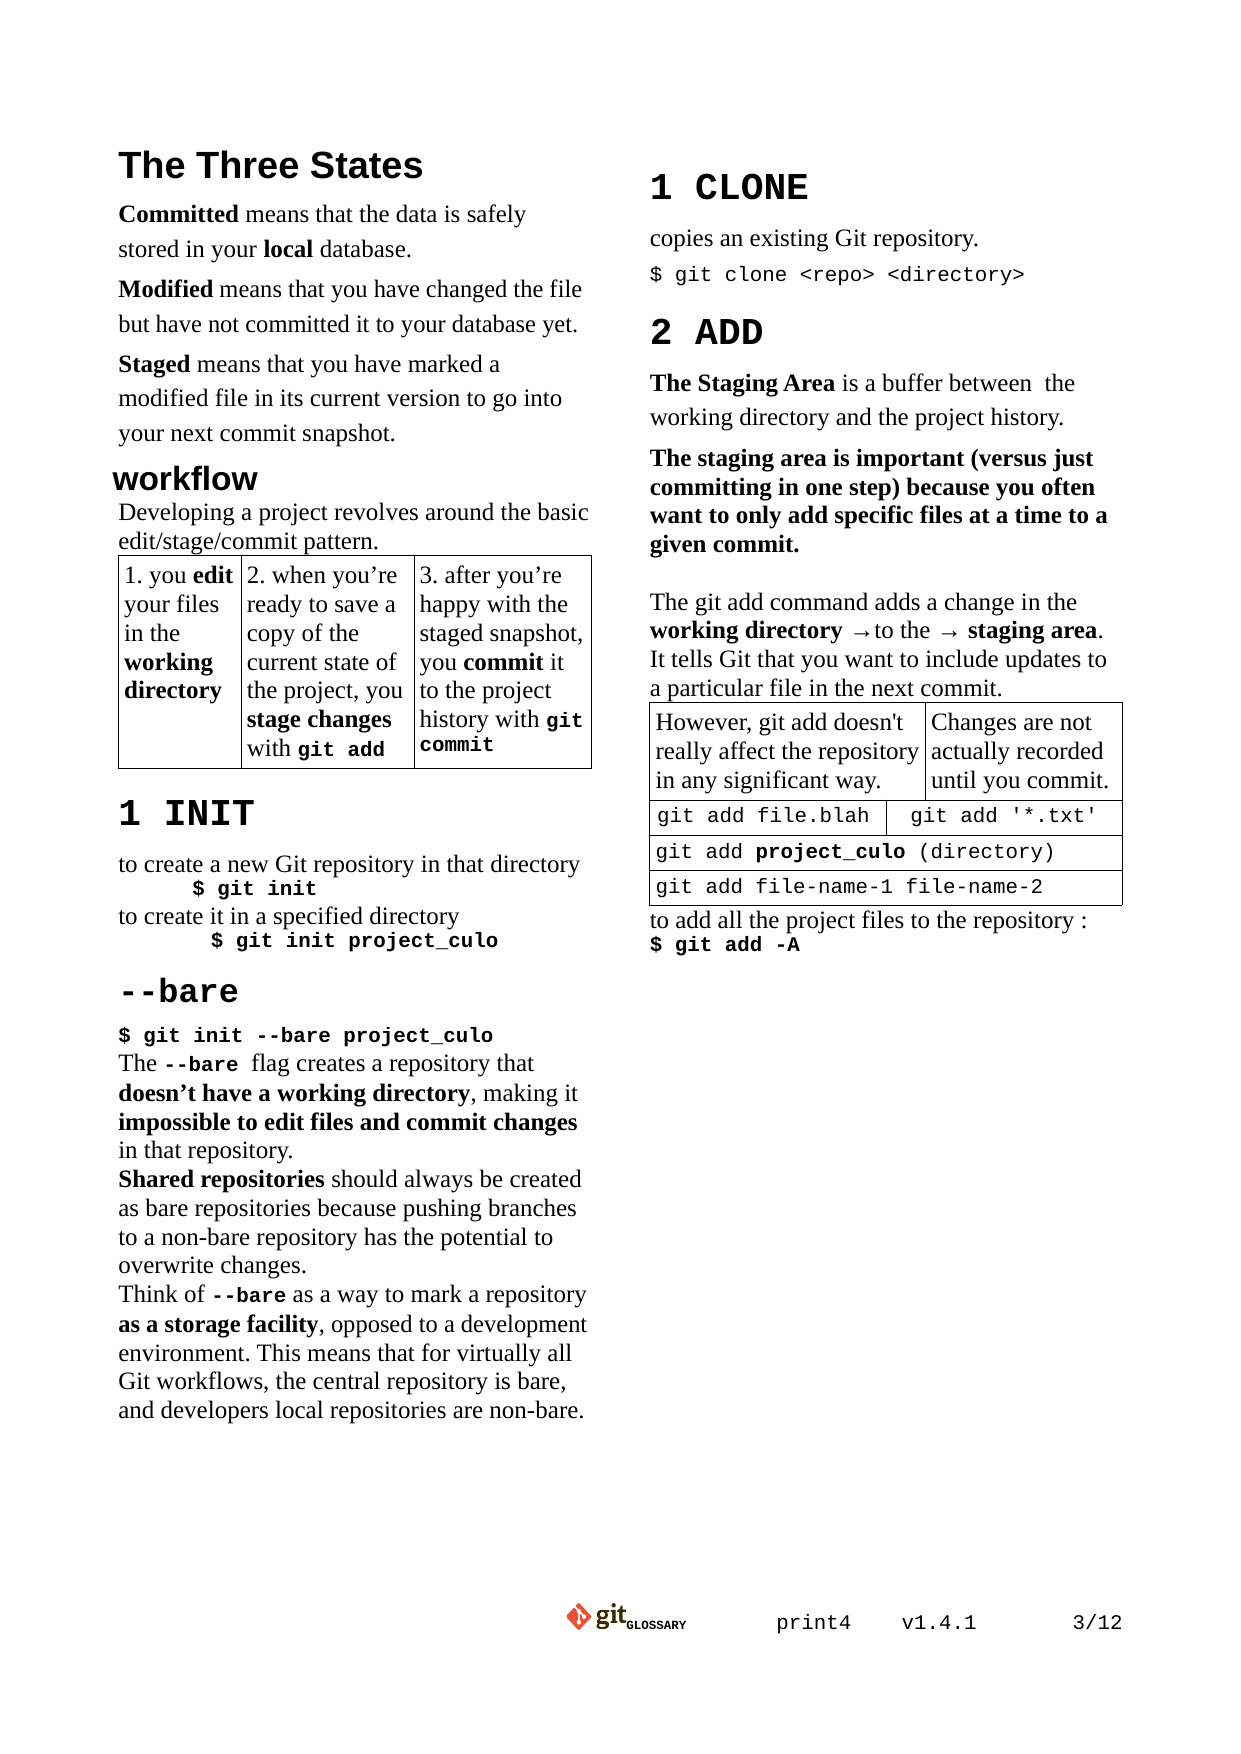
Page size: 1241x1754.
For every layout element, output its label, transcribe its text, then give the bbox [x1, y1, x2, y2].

text The staging area is important (versus just committing in one step) because you often want to only add specific files at a time to a given commit. [649, 443, 1122, 558]
table_header However, git add doesn't really affect the repository in any significant way. [650, 703, 925, 799]
table_header 1. you edit your files in the working directory [119, 556, 241, 768]
table_cell git add file-name-1 file-name-2 [650, 871, 1122, 905]
subtitle workflow [112, 458, 591, 497]
subtitle 1 CLONE [649, 168, 1122, 211]
picture [566, 1603, 627, 1630]
text The --bare flag creates a repository that doesn’t have a working directory, making it impossible to edit files and commit changes in that repository. [118, 1048, 591, 1164]
text to create a new Git repository in that directory [118, 849, 591, 877]
text $ git init [118, 877, 591, 901]
table_cell git add project_culo (directory) [650, 836, 1122, 870]
subtitle 2 ADD [649, 313, 1122, 356]
text to add all the project files to the repository : [649, 906, 1122, 934]
subtitle The Three States [118, 143, 591, 187]
text copies an existing Git repository. [649, 223, 1122, 252]
text Shared repositories should always be created as bare repositories because pushing branches to a non-bare repository has the potential to overwrite changes. [118, 1164, 591, 1279]
table_header 2. when you’re ready to save a copy of the current state of the project, you stage changes with git add [242, 556, 414, 768]
text $ git init --bare project_culo [118, 1025, 591, 1048]
text Committed means that the data is safely stored in your local database. [118, 199, 591, 262]
table_header git add file.blah [650, 801, 886, 835]
text $ git add -A [649, 934, 1122, 958]
text to create it in a specified directory [118, 901, 591, 930]
table_header git add '*.txt' [887, 801, 1122, 835]
text Staged means that you have marked a modified file in its current version to go into your next commit snapshot. [118, 349, 591, 447]
table_header 3. after you’re happy with the staged snapshot, you commit it to the project history with git commit [415, 556, 591, 768]
text Modified means that you have changed the file but have not committed it to your database yet. [118, 274, 591, 337]
table_header Changes are not actually recorded until you commit. [926, 703, 1122, 799]
text $ git init project_culo [118, 930, 591, 953]
subtitle 1 INIT [118, 793, 591, 836]
text Developing a project revolves around the basic edit/stage/commit pattern. [118, 497, 591, 554]
text Think of --bare as a way to mark a repository as a storage facility, opposed to a development environment. This means that for virtually all Git workflows, the central repository is bare, and developers local repositories are non-bare. [118, 1279, 591, 1424]
text The git add command adds a change in the working directory →to the → staging area. [649, 587, 1122, 644]
text $ git clone <repo> <directory> [649, 264, 1122, 288]
subtitle --bare [118, 974, 591, 1012]
text It tells Git that you want to include updates to a particular file in the next commit. [649, 644, 1122, 702]
text The Staging Area is a buffer between the working directory and the project history. [649, 368, 1122, 431]
